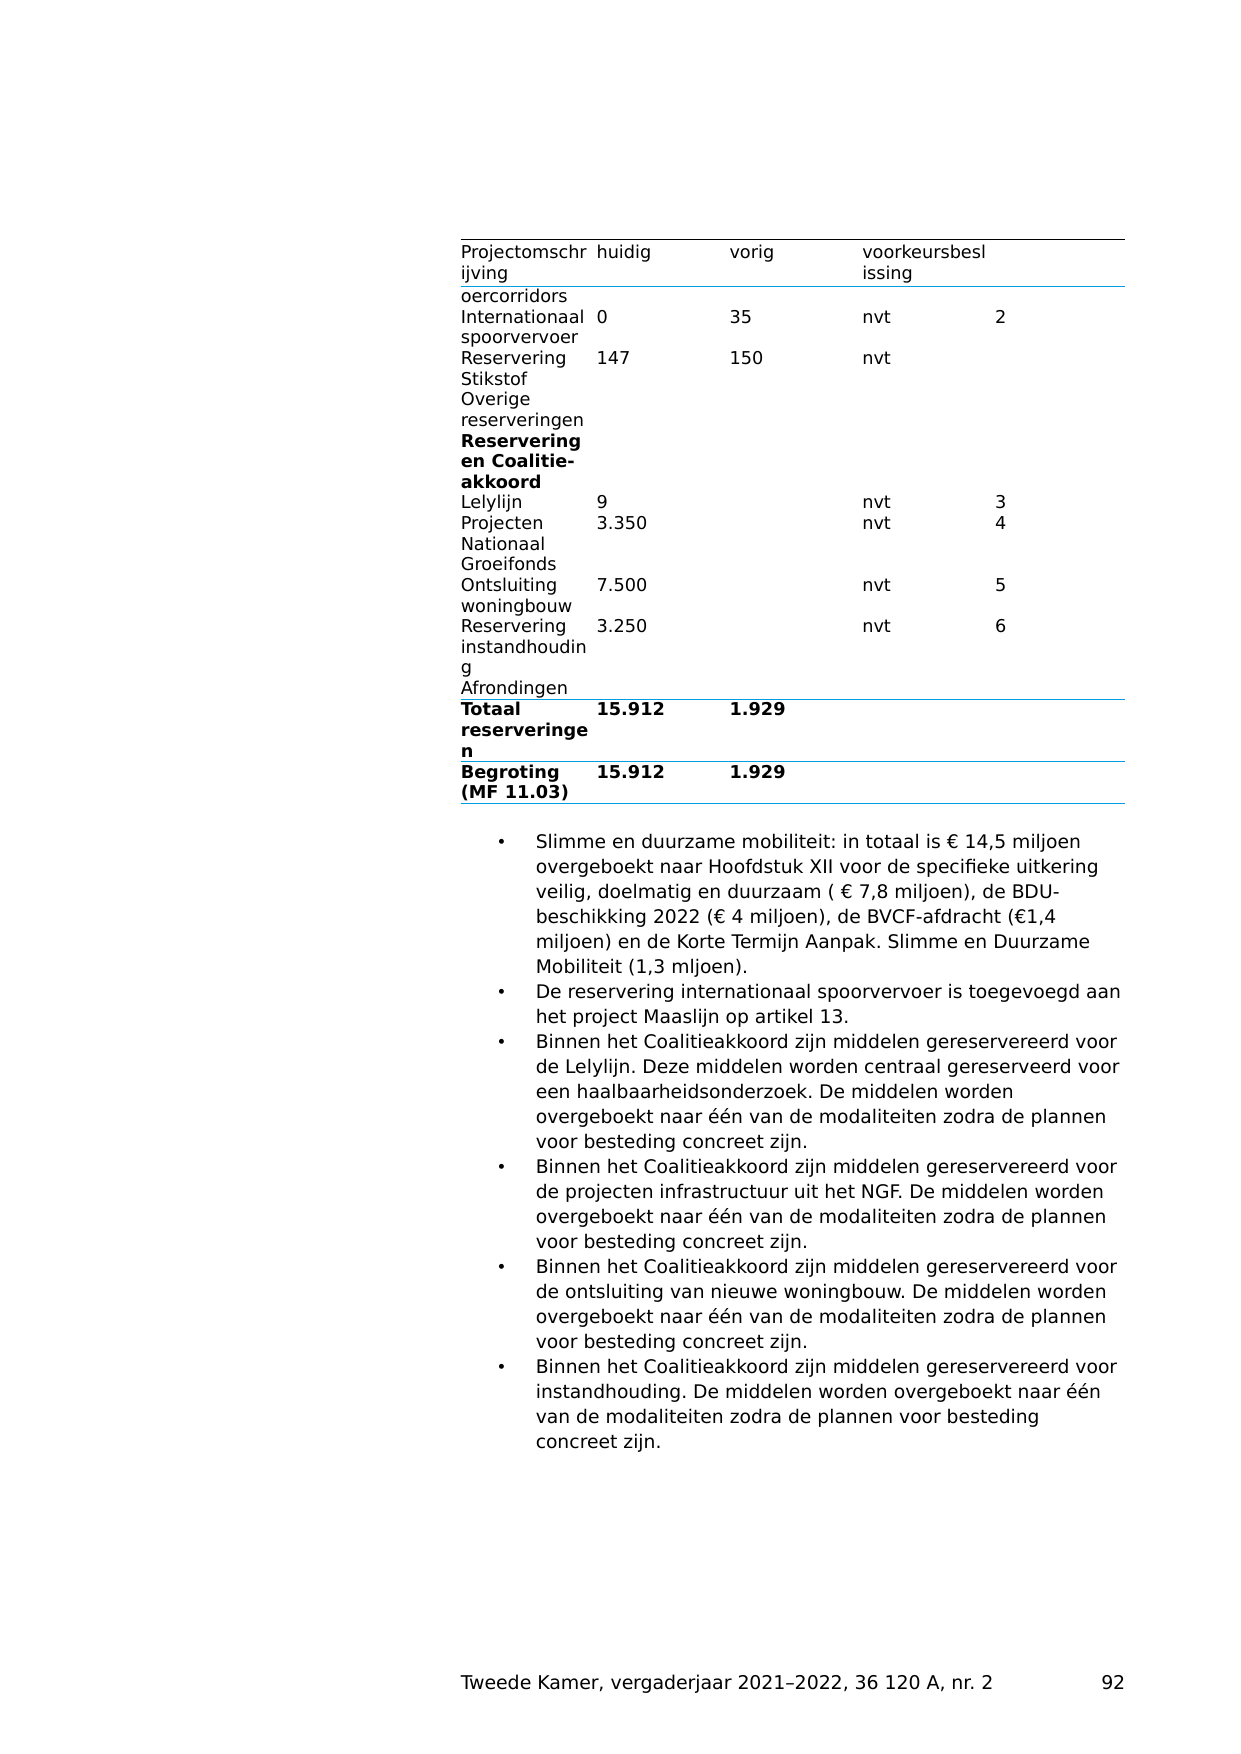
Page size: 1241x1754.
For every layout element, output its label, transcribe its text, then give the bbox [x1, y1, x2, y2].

table_cell [992, 431, 1125, 492]
table_cell [859, 762, 992, 803]
table_cell 1.929 [726, 762, 859, 803]
table_cell Reservering Stikstof [461, 348, 593, 389]
table_cell 5 [992, 575, 1125, 616]
table_cell 15.912 [594, 700, 726, 761]
table_cell [992, 762, 1125, 803]
table_cell Projecten Nationaal Groeifonds [461, 513, 593, 575]
table_cell [594, 678, 726, 699]
table_cell vorig [726, 240, 859, 286]
table_cell 35 [726, 307, 859, 348]
table_cell [859, 431, 992, 492]
table_cell Totaal reserveringen [461, 700, 593, 761]
table_cell 4 [992, 513, 1125, 575]
table_cell [726, 493, 859, 513]
list Binnen het Coalitieakkoord zijn middelen gereservereerd voor instandhouding. De middelen worden overgeboekt naar één van de modaliteiten zodra de plannen voor besteding concreet zijn. [498, 1353, 1125, 1453]
list De reservering internationaal spoorvervoer is toegevoegd aan het project Maaslijn op artikel 13. [498, 978, 1125, 1028]
table_cell Reserveringen Coalitie-akkoord [461, 431, 593, 492]
list Binnen het Coalitieakkoord zijn middelen gereservereerd voor de ontsluiting van nieuwe woningbouw. De middelen worden overgeboekt naar één van de modaliteiten zodra de plannen voor besteding concreet zijn. [498, 1253, 1125, 1353]
table_cell [992, 240, 1125, 286]
table_cell [992, 287, 1125, 307]
table_cell [859, 389, 992, 431]
table_cell 15.912 [594, 762, 726, 803]
table_cell Begroting (MF 11.03) [461, 762, 593, 803]
table_cell 3.350 [594, 513, 726, 575]
table_cell [726, 287, 859, 307]
table_cell Ontsluiting woningbouw [461, 575, 593, 616]
table_cell [726, 389, 859, 431]
table_cell [859, 678, 992, 699]
list Binnen het Coalitieakkoord zijn middelen gereservereerd voor de Lelylijn. Deze middelen worden centraal gereserveerd voor een haalbaarheidsonderzoek. De middelen worden overgeboekt naar één van de modaliteiten zodra de plannen voor besteding concreet zijn. [498, 1028, 1125, 1153]
table_cell 150 [726, 348, 859, 389]
table_cell 0 [594, 307, 726, 348]
table_cell Reservering instandhouding [461, 616, 593, 678]
table_cell 147 [594, 348, 726, 389]
table_cell [726, 431, 859, 492]
table_cell Overige reserveringen [461, 389, 593, 431]
table_cell nvt [859, 307, 992, 348]
table_cell [726, 616, 859, 678]
list Slimme en duurzame mobiliteit: in totaal is € 14,5 miljoen overgeboekt naar Hoofdstuk XII voor de specifieke uitkering veilig, doelmatig en duurzaam ( € 7,8 miljoen), de BDU-beschikking 2022 (€ 4 miljoen), de BVCF-afdracht (€1,4 miljoen) en de Korte Termijn Aanpak. Slimme en Duurzame Mobiliteit (1,3 mljoen). [498, 828, 1125, 978]
table_cell oercorridors [461, 287, 593, 307]
table_cell Afrondingen [461, 678, 593, 699]
table_cell 7.500 [594, 575, 726, 616]
table_cell [859, 700, 992, 761]
table_cell [726, 513, 859, 575]
table_cell voorkeursbeslissing [859, 240, 992, 286]
table_cell 6 [992, 616, 1125, 678]
table_cell [726, 678, 859, 699]
table_cell [992, 700, 1125, 761]
table_cell 1.929 [726, 700, 859, 761]
table_cell nvt [859, 348, 992, 389]
table_cell 9 [594, 493, 726, 513]
table_header Tabel 22 Projectoverzicht behorende bij 11.03 Reserveringen (bedragen x € 1 miljoen) [461, 191, 1125, 239]
table_cell Lelylijn [461, 493, 593, 513]
table_cell nvt [859, 513, 992, 575]
table_cell [859, 287, 992, 307]
table_cell 3 [992, 493, 1125, 513]
table_cell Projectomschrijving [461, 240, 593, 286]
table_cell [992, 348, 1125, 389]
table_cell [992, 389, 1125, 431]
table_cell [594, 431, 726, 492]
table_cell [726, 575, 859, 616]
table_cell nvt [859, 616, 992, 678]
table_cell nvt [859, 493, 992, 513]
table_cell 2 [992, 307, 1125, 348]
table_cell huidig [594, 240, 726, 286]
table_cell [594, 389, 726, 431]
list Binnen het Coalitieakkoord zijn middelen gereservereerd voor de projecten infrastructuur uit het NGF. De middelen worden overgeboekt naar één van de modaliteiten zodra de plannen voor besteding concreet zijn. [498, 1153, 1125, 1253]
table_cell 3.250 [594, 616, 726, 678]
table_cell [594, 287, 726, 307]
table_cell nvt [859, 575, 992, 616]
table_cell Internationaal spoorvervoer [461, 307, 593, 348]
table_cell [992, 678, 1125, 699]
